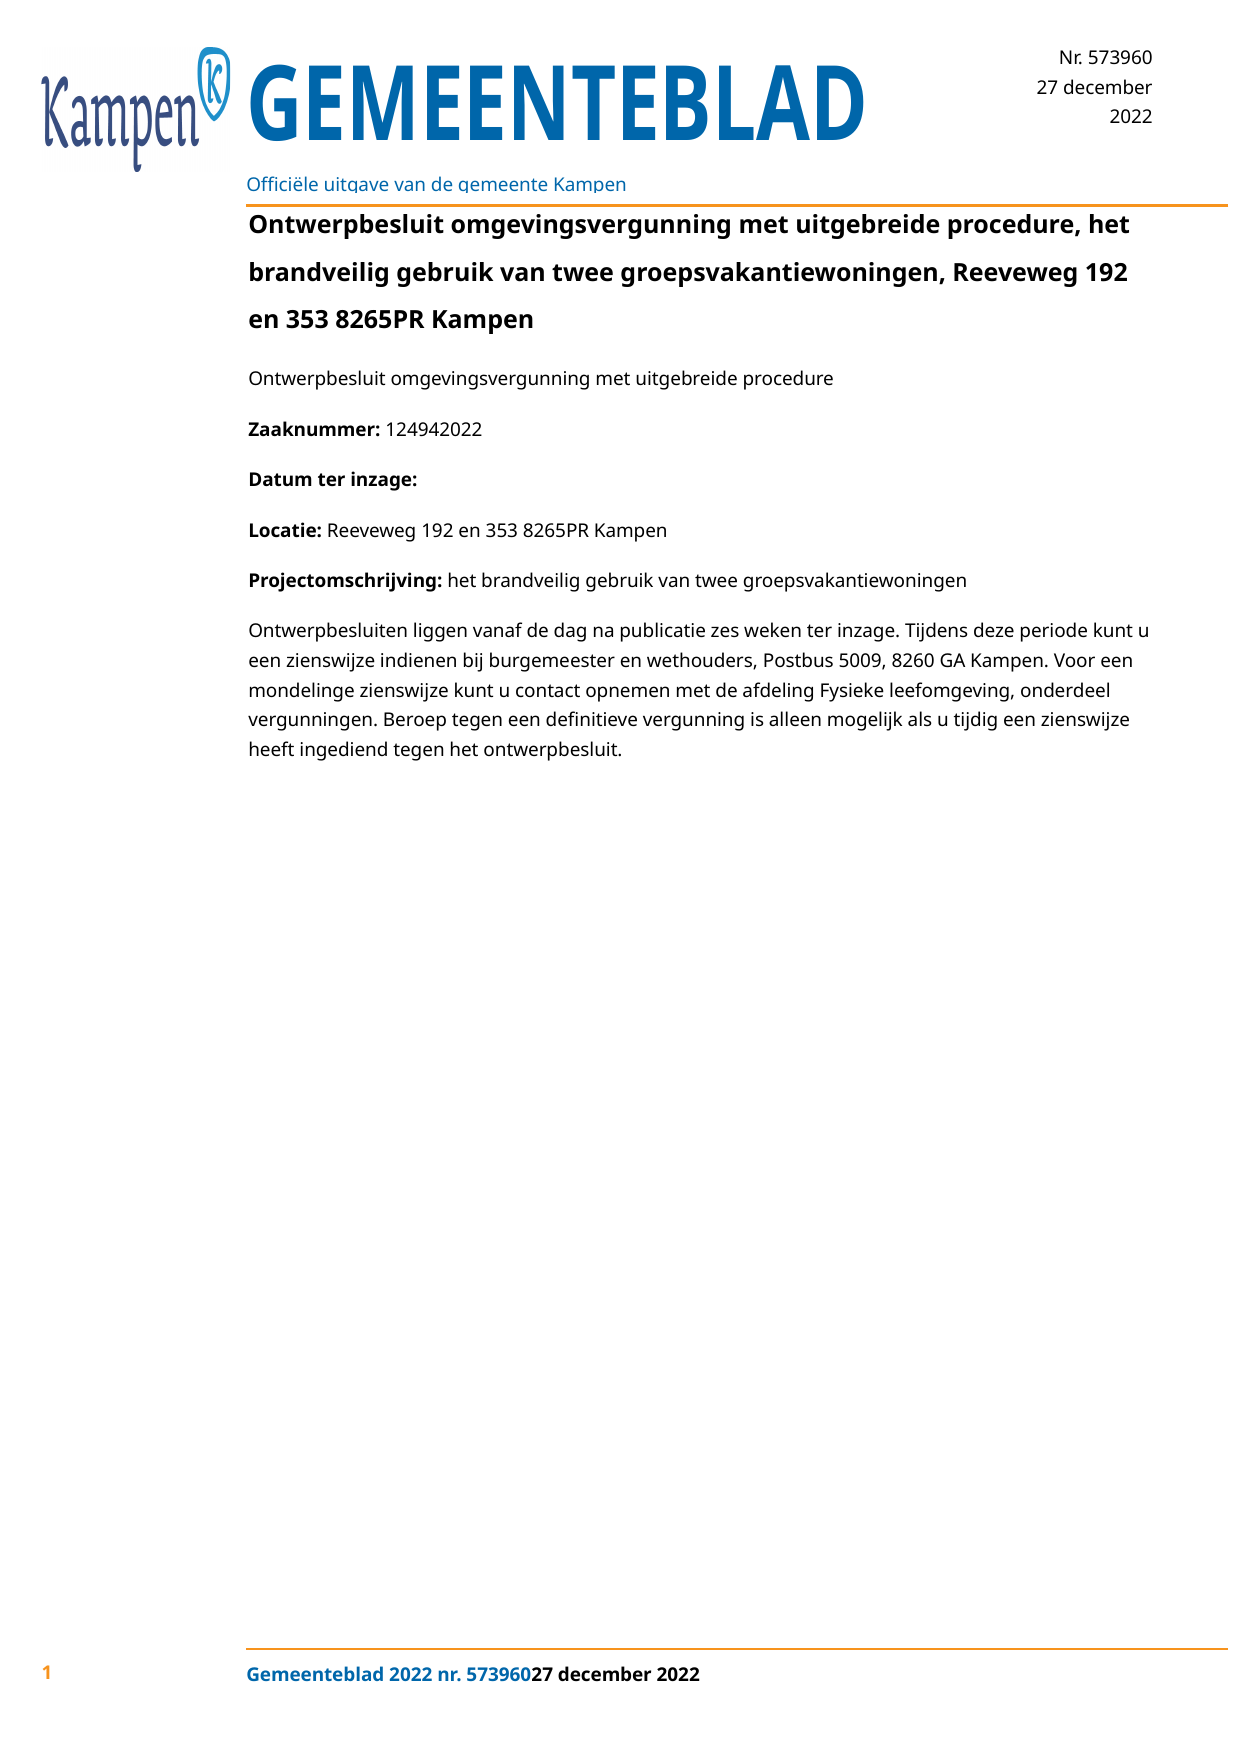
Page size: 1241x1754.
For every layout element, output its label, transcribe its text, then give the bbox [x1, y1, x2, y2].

text Ontwerpbesluiten liggen vanaf de dag na publicatie zes weken ter inzage. Tijdens deze periode kunt u een zienswijze indienen bij burgemeester en wethouders, Postbus 5009, 8260 GA Kampen. Voor een mondelinge zienswijze kunt u contact opnemen met de afdeling Fysieke leefomgeving, onderdeel vergunningen. Beroep tegen een definitieve vergunning is alleen mogelijk als u tijdig een zienswijze heeft ingediend tegen het ontwerpbesluit. [248, 618, 1152, 762]
text Ontwerpbesluit omgevingsvergunning met uitgebreide procedure [248, 366, 1152, 391]
picture [41, 47, 231, 172]
text Zaaknummer: 124942022 [248, 416, 1152, 442]
text Ontwerpbesluit omgevingsvergunning met uitgebreide procedure, het brandveilig gebruik van twee groepsvakantiewoningen, Reeveweg 192 en 353 8265PR Kampen [248, 207, 1152, 336]
text Locatie: Reeveweg 192 en 353 8265PR Kampen [248, 517, 1152, 542]
text Projectomschrijving: het brandveilig gebruik van twee groepsvakantiewoningen [248, 567, 1152, 593]
text Datum ter inzage: [248, 466, 1152, 492]
